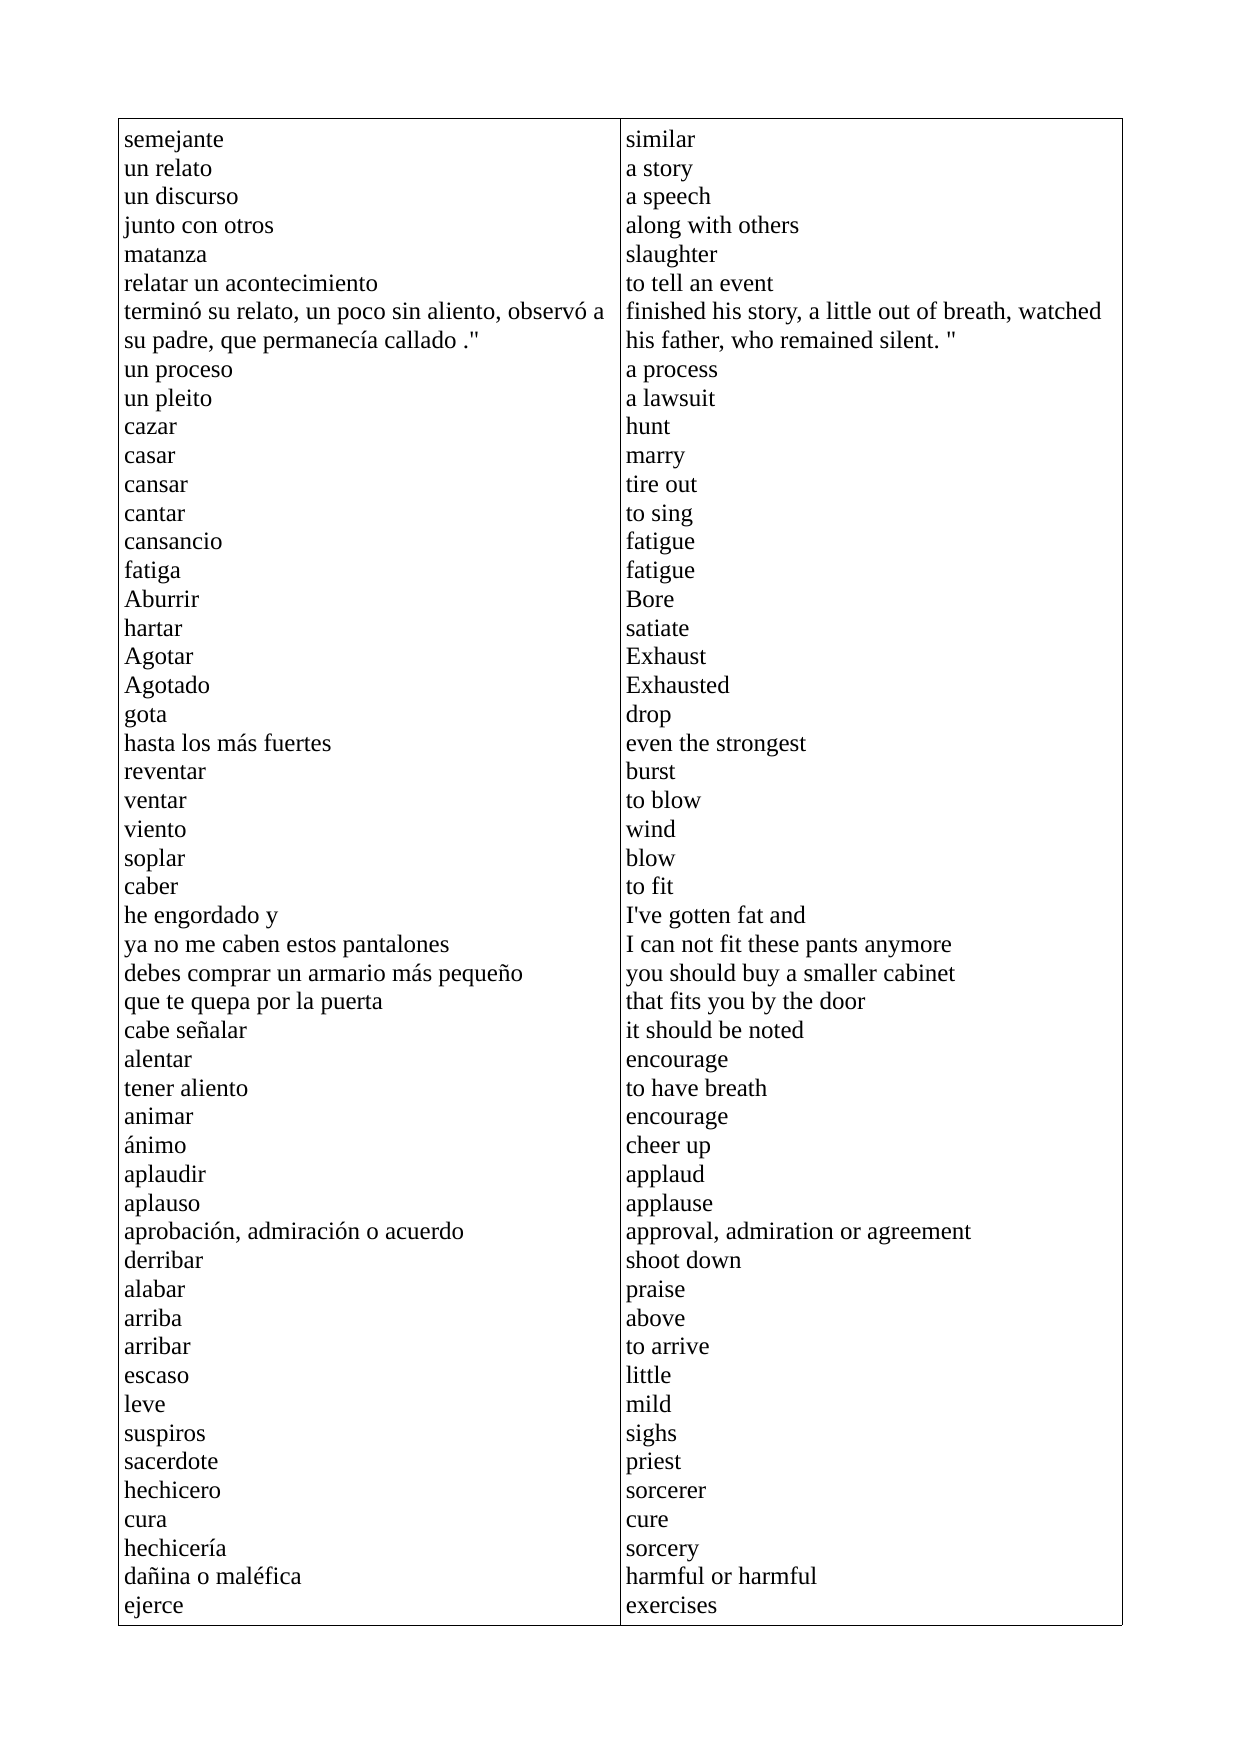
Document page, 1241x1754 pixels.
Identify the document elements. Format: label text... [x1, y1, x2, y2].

table_cell semejante un relato un discurso junto con otros matanza relatar un acontecimiento terminó su relato, un poco sin aliento, observó a su padre, que permanecía callado ." un proceso un pleito cazar casar cansar cantar cansancio fatiga Aburrir hartar Agotar Agotado gota hasta los más fuertes reventar ventar viento soplar caber he engordado y ya no me caben estos pantalones debes comprar un armario más pequeño que te quepa por la puerta cabe señalar alentar tener aliento animar ánimo aplaudir aplauso aprobación, admiración o acuerdo derribar alabar arriba arribar escaso leve suspiros sacerdote hechicero cura hechicería dañina o maléfica ejerce [119, 119, 620, 1625]
table_cell similar a story a speech along with others slaughter to tell an event finished his story, a little out of breath, watched his father, who remained silent. " a process a lawsuit hunt marry tire out to sing fatigue fatigue Bore satiate Exhaust Exhausted drop even the strongest burst to blow wind blow to fit I've gotten fat and I can not fit these pants anymore you should buy a smaller cabinet that fits you by the door it should be noted encourage to have breath encourage cheer up applaud applause approval, admiration or agreement shoot down praise above to arrive little mild sighs priest sorcerer cure sorcery harmful or harmful exercises [621, 119, 1122, 1625]
